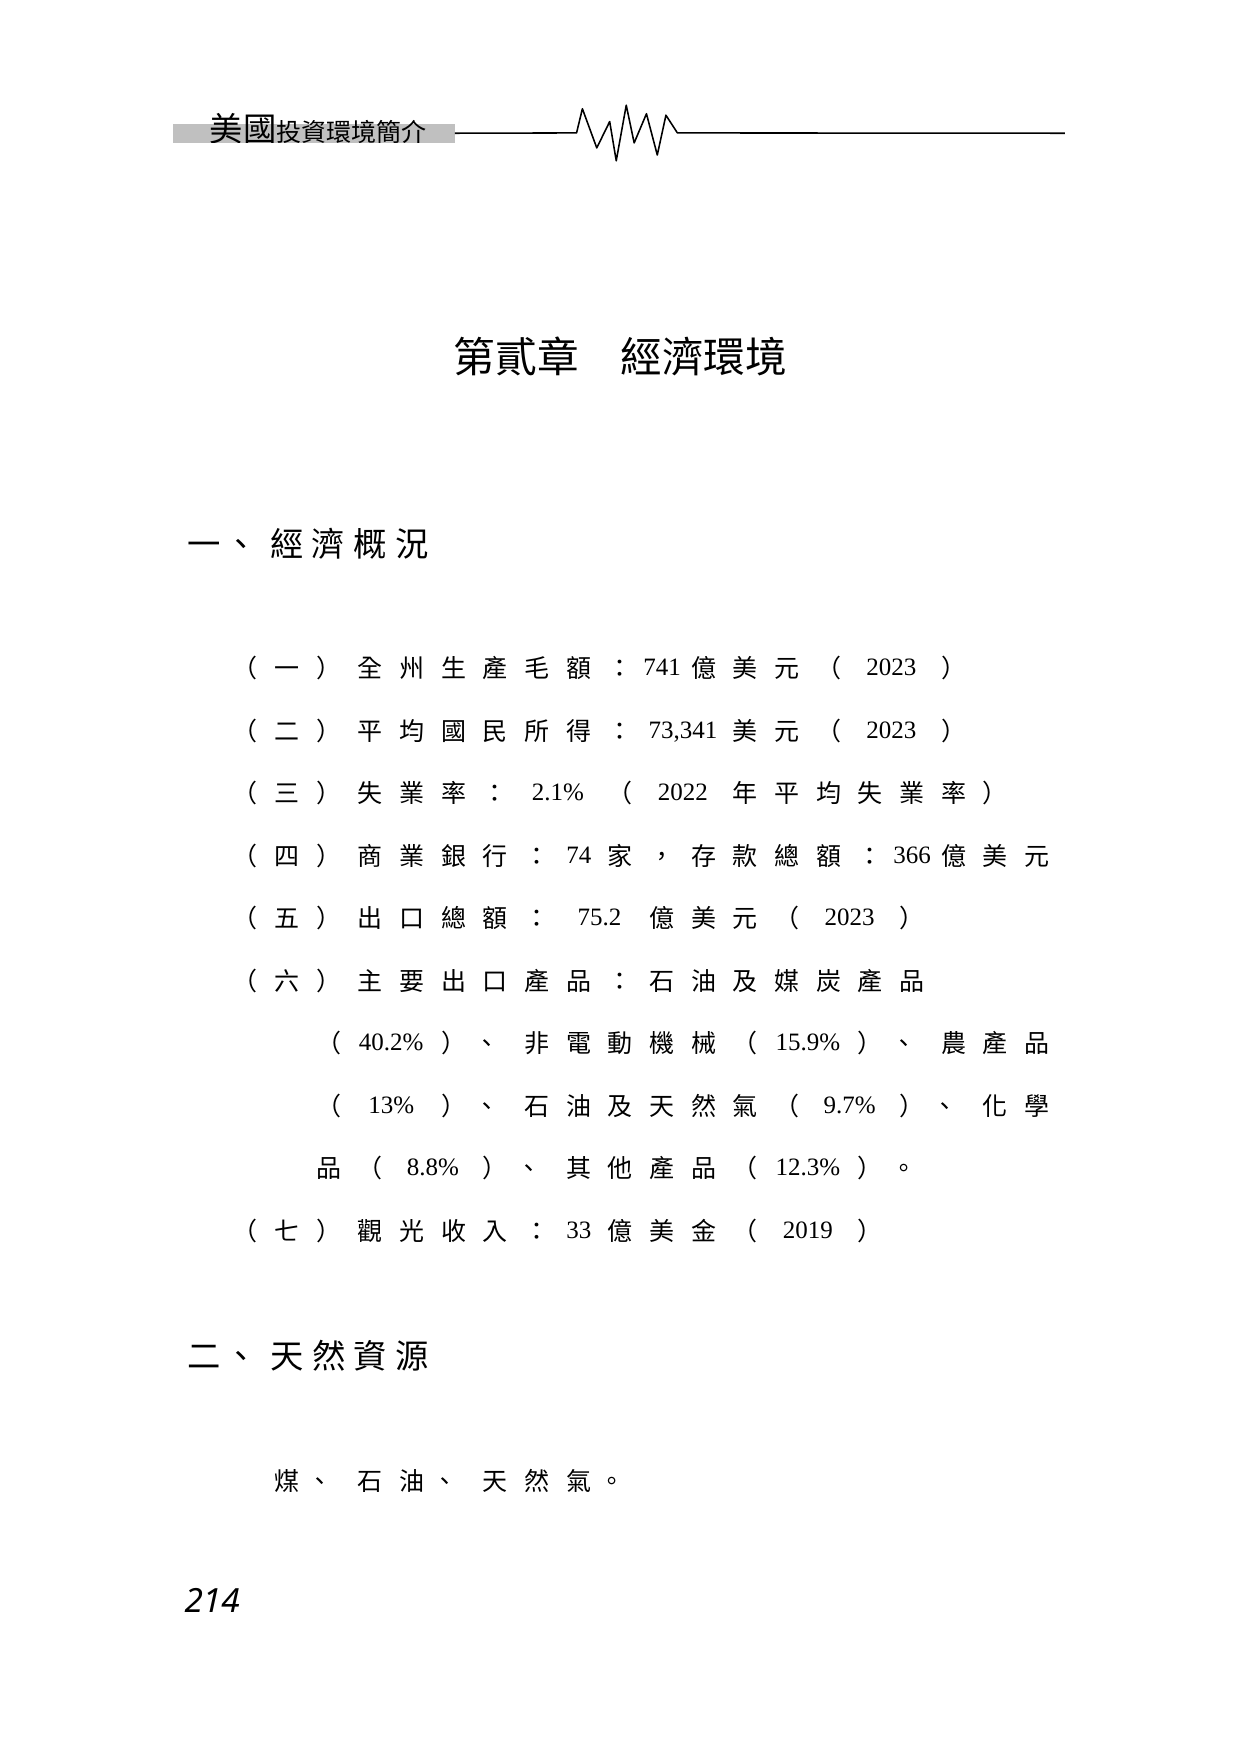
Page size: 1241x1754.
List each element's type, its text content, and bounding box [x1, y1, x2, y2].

text 第貳章 經濟環境 [183, 313, 1058, 375]
text （七）觀光收入：33億美金（2019） [207, 1188, 1058, 1250]
text 一、經濟概況 [183, 500, 1058, 563]
text 煤、石油、天然氣。 [183, 1438, 1058, 1500]
text 二、天然資源 [183, 1313, 1058, 1375]
text （三）失業率：2.1%（2022年平均失業率） [207, 750, 1058, 813]
text （四）商業銀行：74家，存款總額：366億美元 [207, 813, 1058, 875]
text （一）全州生產毛額：741億美元（2023） [207, 625, 1058, 688]
text （六）主要出口產品：石油及媒炭產品（40.2%）、非電動機械（15.9%）、農產品（13%）、石油及天然氣（9.7%）、化學品（8.8%）、其他產品（12.3%）。 [207, 938, 1058, 1188]
text （五）出口總額：75.2億美元（2023） [207, 875, 1058, 938]
text （二）平均國民所得：73,341美元（2023） [207, 688, 1058, 750]
